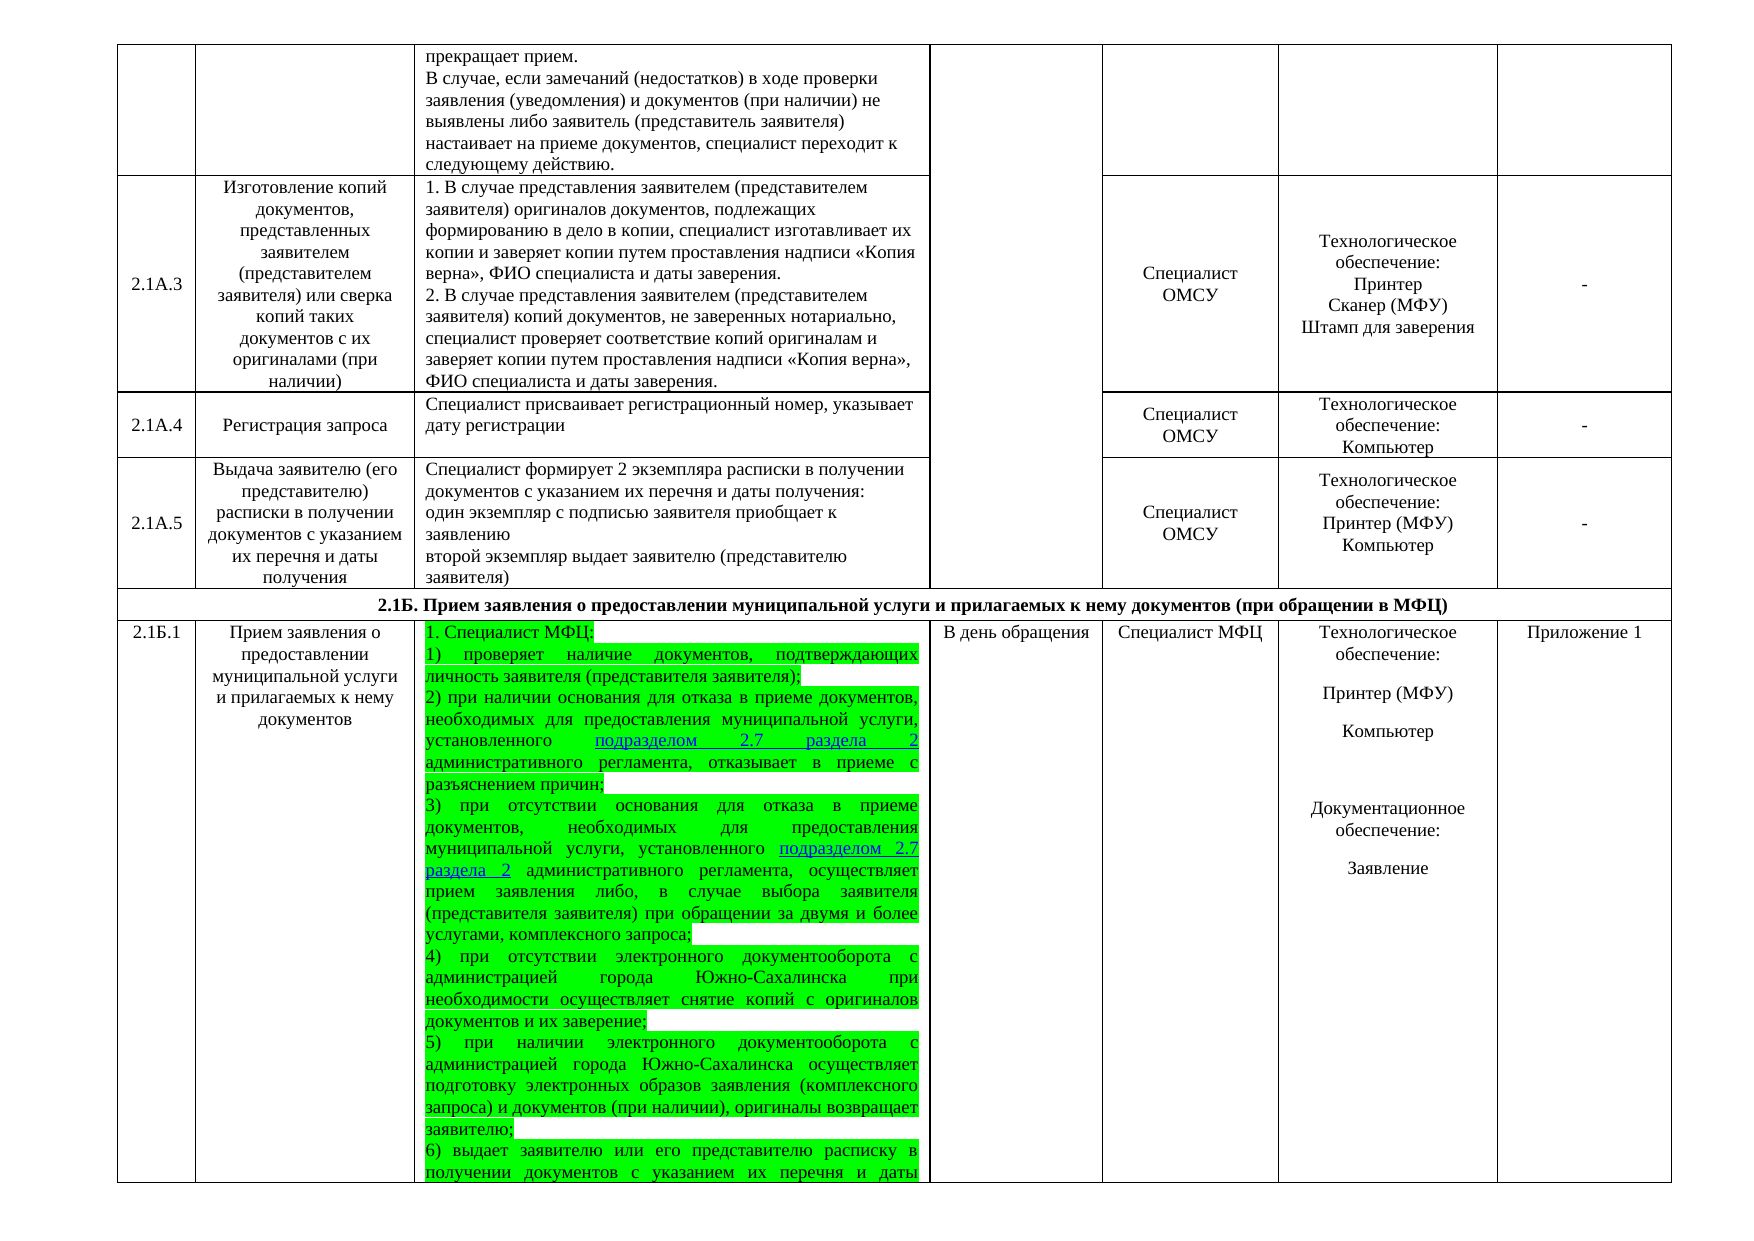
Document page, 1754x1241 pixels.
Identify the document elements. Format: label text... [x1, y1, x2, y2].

table_cell Изготовление копий документов, представленных заявителем (представителем заявителя) или сверка копий таких документов с их оригиналами (при наличии) [196, 176, 414, 391]
table_cell прекращает прием. В случае, если замечаний (недостатков) в ходе проверки заявления (уведомления) и документов (при наличии) не выявлены либо заявитель (представитель заявителя) настаивает на приеме документов, специалист переходит к следующему действию. [415, 45, 929, 175]
table_cell Технологическое обеспечение: Принтер (МФУ) Компьютер [1279, 458, 1497, 588]
table_cell Специалист ОМСУ [1103, 176, 1278, 391]
table_cell - [1498, 393, 1671, 457]
table_cell В день обращения [931, 621, 1102, 1182]
table_cell 2.1А.3 [118, 176, 195, 391]
table_cell [1279, 45, 1497, 175]
table_cell [196, 45, 414, 175]
table_cell - [1498, 458, 1671, 588]
table_cell Прием заявления о предоставлении муниципальной услуги и прилагаемых к нему документов [196, 621, 414, 1182]
table_cell 2.1А.4 [118, 393, 195, 457]
table_cell Специалист МФЦ [1103, 621, 1278, 1182]
table_cell Специалист ОМСУ [1103, 393, 1278, 457]
table_cell [118, 45, 195, 175]
table_cell 2.1Б. Прием заявления о предоставлении муниципальной услуги и прилагаемых к нему документов (при обращении в МФЦ) [118, 589, 1671, 620]
table_cell 1. Специалист МФЦ: 1) проверяет наличие документов, подтверждающих личность заявителя (представителя заявителя); 2) при наличии основания для отказа в приеме документов, необходимых для предоставления муниципальной услуги, установленного подразделом 2.7 раздела 2 административного регламента, отказывает в приеме с разъяснением причин; 3) при отсутствии основания для отказа в приеме документов, необходимых для предоставления муниципальной услуги, установленного подразделом 2.7 раздела 2 административного регламента, осуществляет прием заявления либо, в случае выбора заявителя (представителя заявителя) при обращении за двумя и более услугами, комплексного запроса; 4) при отсутствии электронного документооборота с администрацией города Южно-Сахалинска при необходимости осуществляет снятие копий с оригиналов документов и их заверение; 5) при наличии электронного документооборота с администрацией города Южно-Сахалинска осуществляет подготовку электронных образов заявления (комплексного запроса) и документов (при наличии), оригиналы возвращает заявителю; 6) выдает заявителю или его представителю расписку в получении документов с указанием их перечня и даты [415, 621, 929, 1182]
table_cell Специалист ОМСУ [1103, 458, 1278, 588]
table_cell 2.1Б.1 [118, 621, 195, 1182]
table_cell Технологическое обеспечение: Компьютер [1279, 393, 1497, 457]
table_cell 1. В случае представления заявителем (представителем заявителя) оригиналов документов, подлежащих формированию в дело в копии, специалист изготавливает их копии и заверяет копии путем проставления надписи «Копия верна», ФИО специалиста и даты заверения. 2. В случае представления заявителем (представителем заявителя) копий документов, не заверенных нотариально, специалист проверяет соответствие копий оригиналам и заверяет копии путем проставления надписи «Копия верна», ФИО специалиста и даты заверения. [415, 176, 929, 391]
table_cell Выдача заявителю (его представителю) расписки в получении документов с указанием их перечня и даты получения [196, 458, 414, 588]
table_cell Специалист формирует 2 экземпляра расписки в получении документов с указанием их перечня и даты получения: один экземпляр с подписью заявителя приобщает к заявлению второй экземпляр выдает заявителю (представителю заявителя) [415, 458, 929, 588]
table_cell [1103, 45, 1278, 175]
table_cell Регистрация запроса [196, 393, 414, 457]
table_cell 2.1А.5 [118, 458, 195, 588]
table_cell Приложение 1 [1498, 621, 1671, 1182]
table_cell - [1498, 176, 1671, 391]
table_cell Технологическое обеспечение: Принтер Сканер (МФУ) Штамп для заверения [1279, 176, 1497, 391]
table_cell [1498, 45, 1671, 175]
table_cell Специалист присваивает регистрационный номер, указывает дату регистрации [415, 393, 929, 457]
table_cell Технологическое обеспечение: Принтер (МФУ) Компьютер Документационное обеспечение: Заявление [1279, 621, 1497, 1182]
